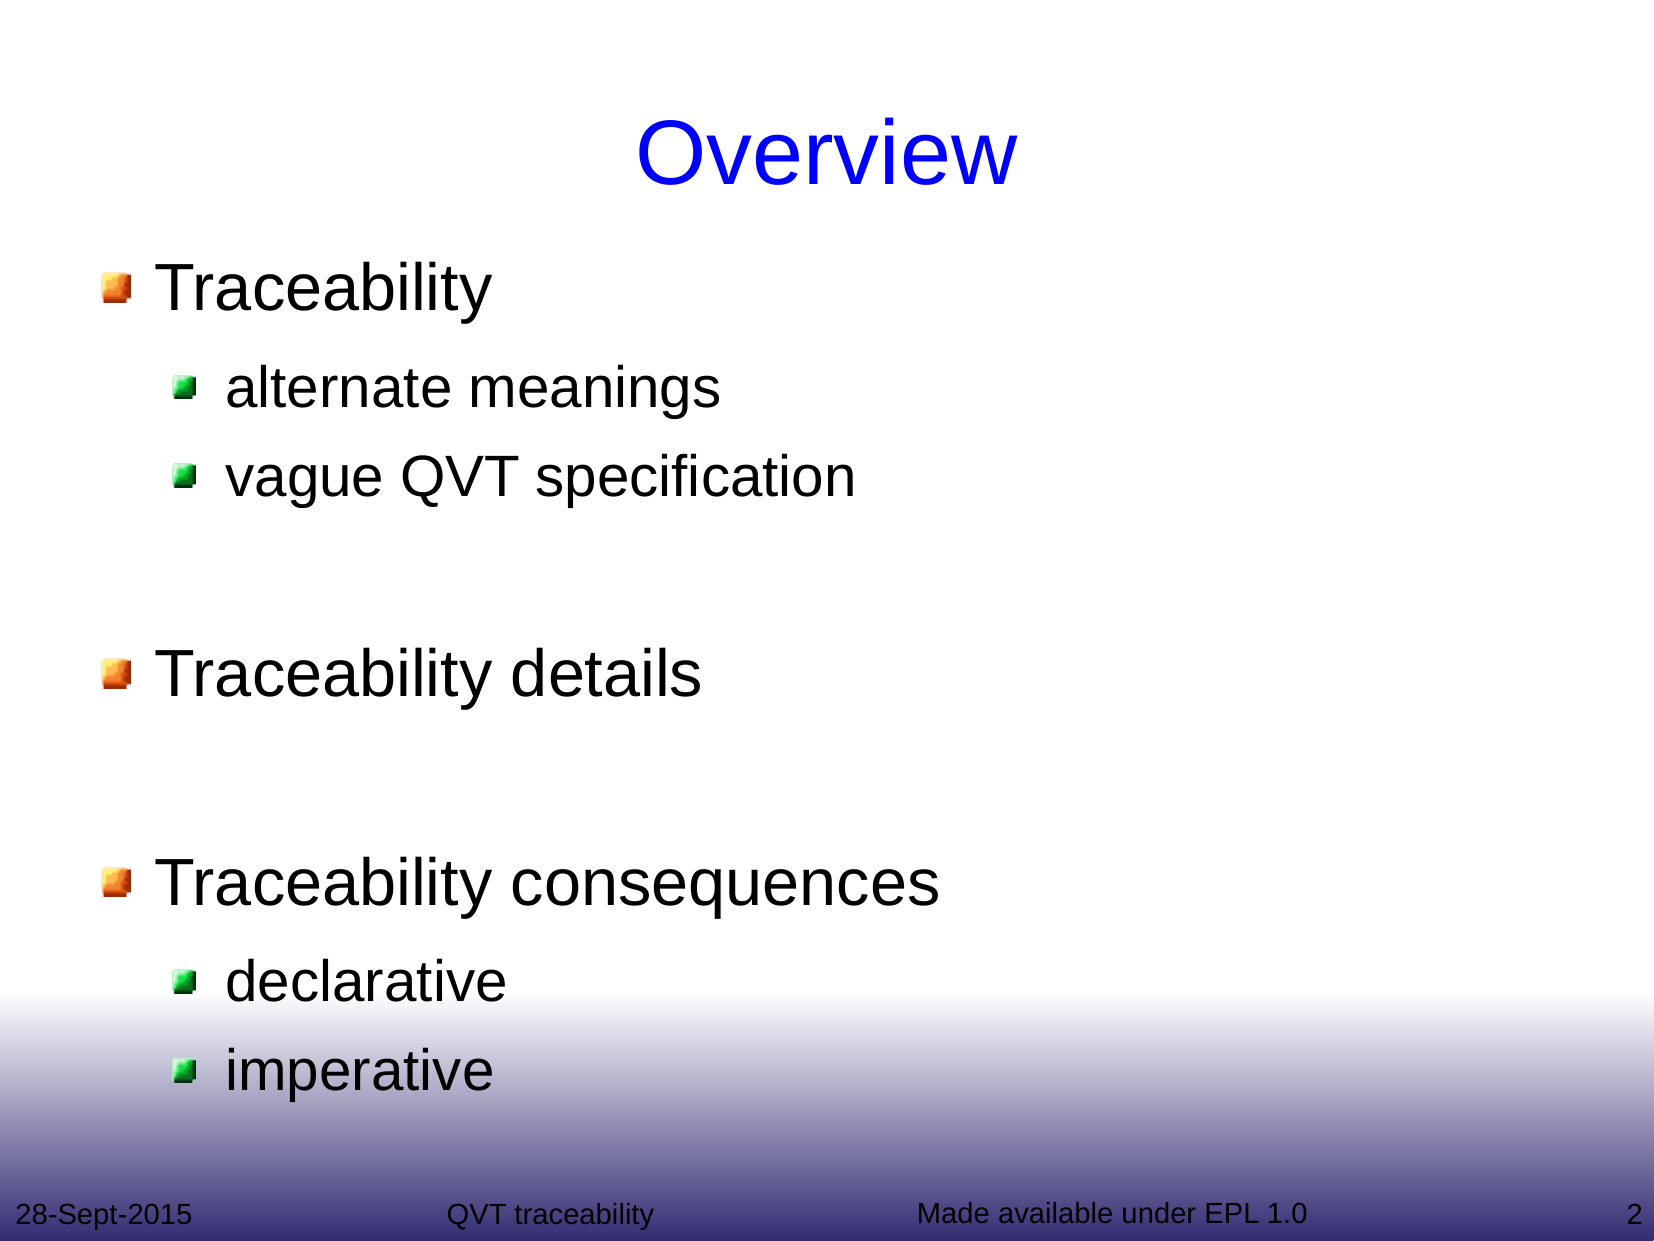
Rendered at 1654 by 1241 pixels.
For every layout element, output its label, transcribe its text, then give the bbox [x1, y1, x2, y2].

title Overview [82, 49, 1571, 257]
list Traceability alternate meanings vague QVT specification Traceability details Traceability consequences declarative imperative [83, 250, 1610, 1102]
